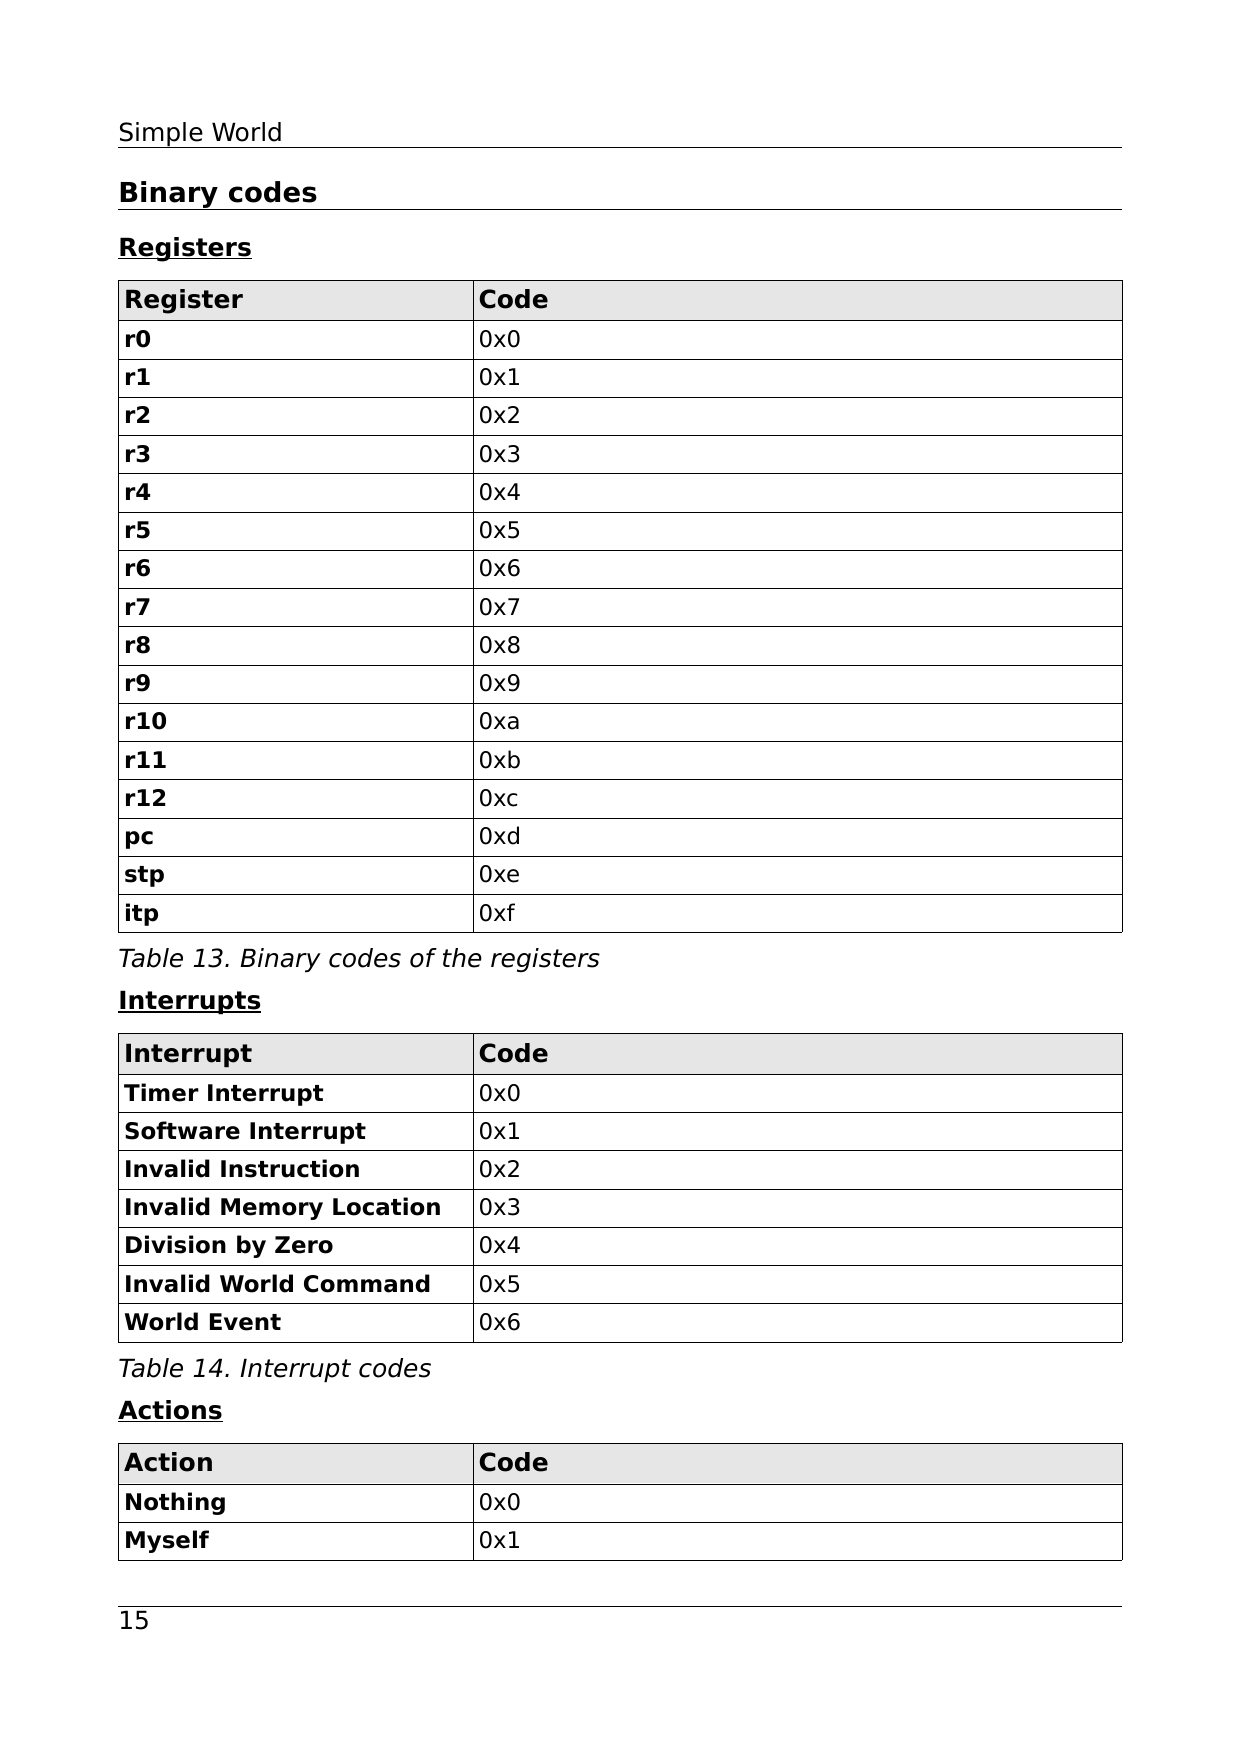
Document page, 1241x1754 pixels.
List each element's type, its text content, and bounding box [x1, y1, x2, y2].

title Interrupts [118, 986, 1122, 1016]
table_cell Timer Interrupt [119, 1075, 473, 1112]
table_cell stp [119, 857, 473, 894]
table_cell 0x2 [474, 398, 1122, 435]
table_cell r10 [119, 704, 473, 741]
table_cell 0x1 [474, 1523, 1122, 1560]
table_cell 0x5 [474, 1266, 1122, 1303]
table_cell World Event [119, 1304, 473, 1342]
table_header Code [474, 1444, 1122, 1483]
table_cell r9 [119, 666, 473, 703]
table_cell r6 [119, 551, 473, 588]
table_cell 0xa [474, 704, 1122, 741]
table_cell 0x6 [474, 551, 1122, 588]
text Table 14. Interrupt codes [118, 1354, 1122, 1383]
table_cell 0x0 [474, 1075, 1122, 1112]
table_header Code [474, 1034, 1122, 1074]
table_cell 0xf [474, 895, 1122, 932]
table_cell r1 [119, 360, 473, 397]
table_cell 0x6 [474, 1304, 1122, 1342]
table_header Code [474, 281, 1122, 320]
table_cell r3 [119, 436, 473, 473]
table_cell r12 [119, 780, 473, 817]
table_cell 0x2 [474, 1151, 1122, 1189]
table_cell r0 [119, 321, 473, 359]
table_cell 0x0 [474, 321, 1122, 359]
table_cell Nothing [119, 1485, 473, 1522]
title Actions [118, 1396, 1122, 1425]
table_cell 0xc [474, 780, 1122, 817]
table_cell 0xe [474, 857, 1122, 894]
table_cell 0x0 [474, 1485, 1122, 1522]
table_cell r4 [119, 474, 473, 512]
title Binary codes [118, 177, 1122, 209]
table_header Interrupt [119, 1034, 473, 1074]
table_cell Software Interrupt [119, 1113, 473, 1150]
table_cell Invalid World Command [119, 1266, 473, 1303]
table_cell itp [119, 895, 473, 932]
table_cell 0x4 [474, 474, 1122, 512]
title Registers [118, 233, 1122, 262]
table_header Action [119, 1444, 473, 1483]
table_cell 0x4 [474, 1228, 1122, 1265]
table_cell r7 [119, 589, 473, 626]
table_cell pc [119, 819, 473, 856]
table_header Register [119, 281, 473, 320]
table_cell Myself [119, 1523, 473, 1560]
table_cell 0x1 [474, 360, 1122, 397]
table_cell r2 [119, 398, 473, 435]
table_cell 0xb [474, 742, 1122, 779]
table_cell r5 [119, 513, 473, 550]
table_cell 0xd [474, 819, 1122, 856]
table_cell Invalid Instruction [119, 1151, 473, 1189]
table_cell 0x8 [474, 627, 1122, 664]
table_cell r11 [119, 742, 473, 779]
table_cell Invalid Memory Location [119, 1190, 473, 1227]
table_cell 0x3 [474, 1190, 1122, 1227]
text Table 13. Binary codes of the registers [118, 945, 1122, 974]
table_cell 0x7 [474, 589, 1122, 626]
table_cell r8 [119, 627, 473, 664]
table_cell 0x5 [474, 513, 1122, 550]
table_cell 0x1 [474, 1113, 1122, 1150]
table_cell Division by Zero [119, 1228, 473, 1265]
table_cell 0x3 [474, 436, 1122, 473]
table_cell 0x9 [474, 666, 1122, 703]
